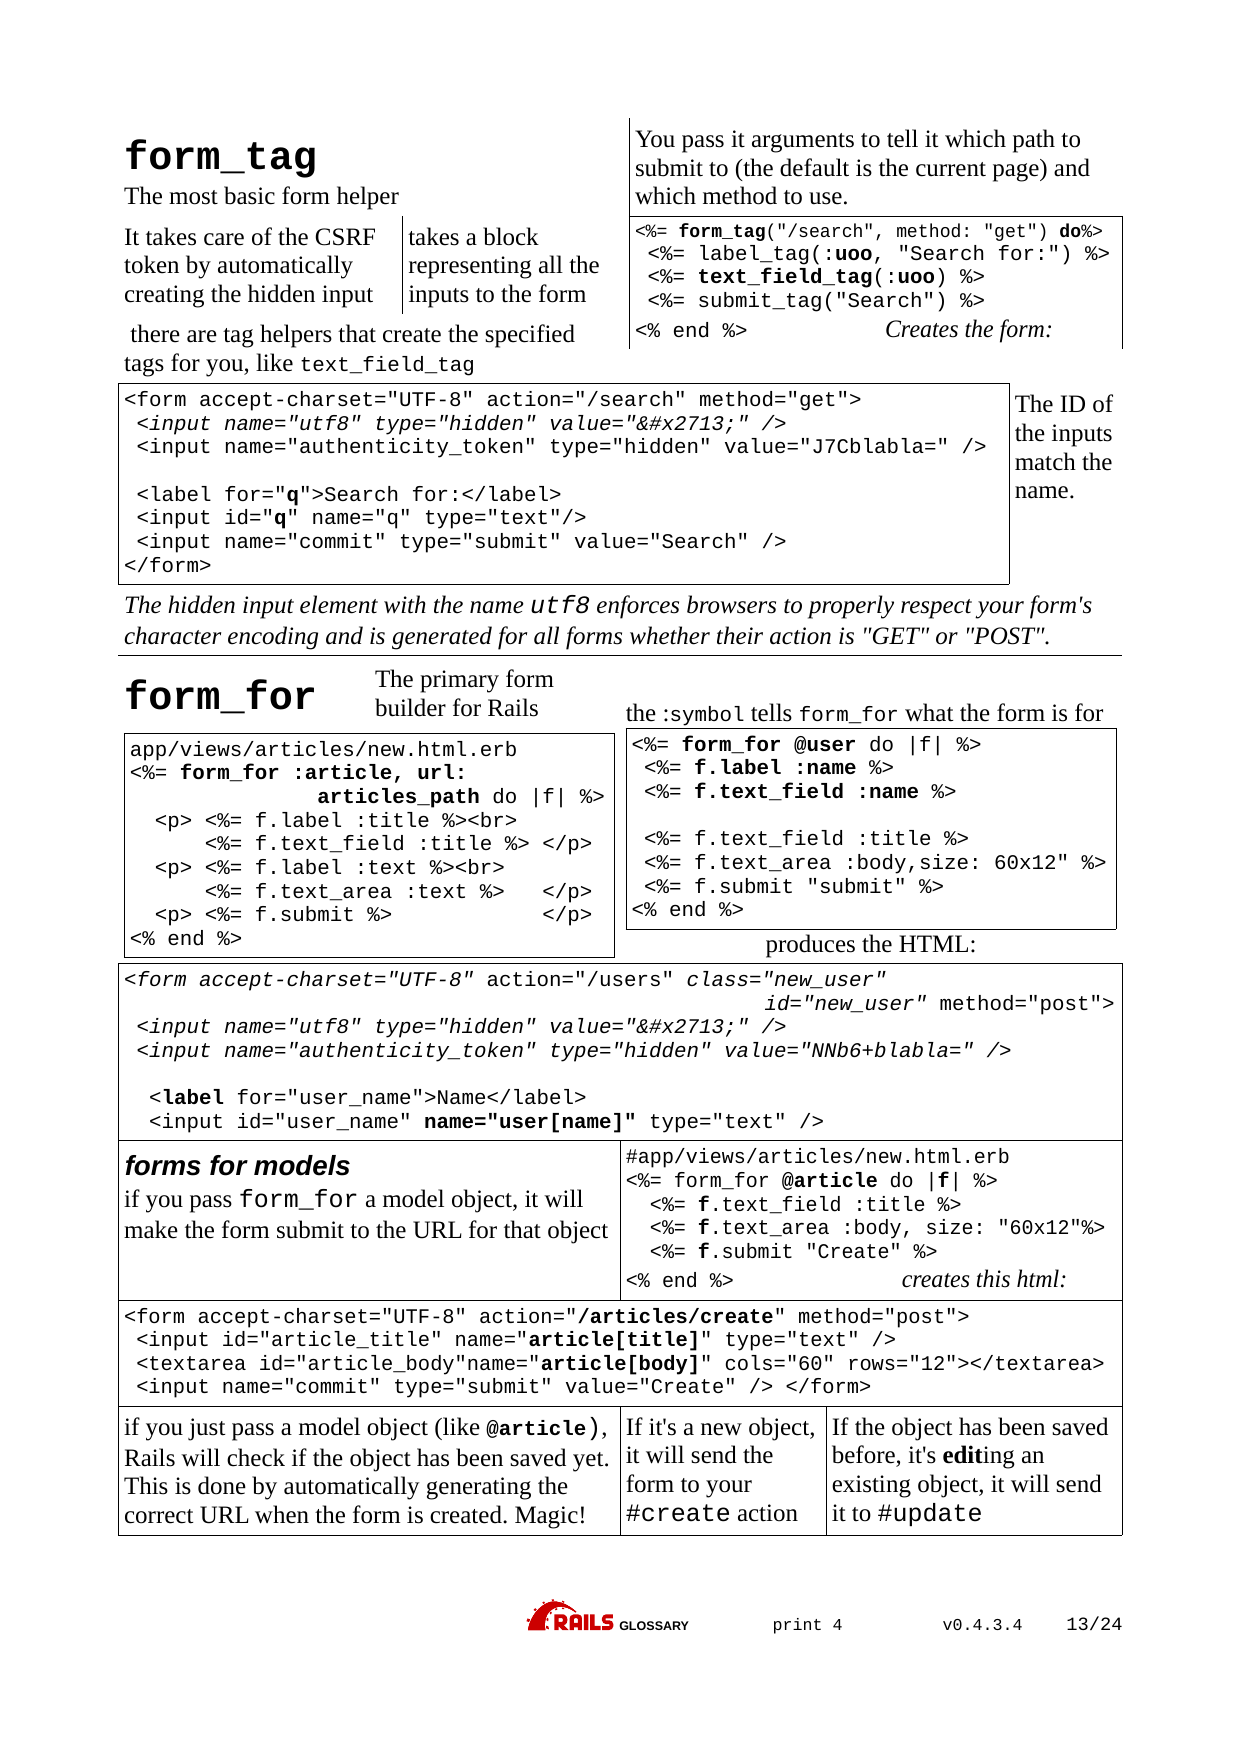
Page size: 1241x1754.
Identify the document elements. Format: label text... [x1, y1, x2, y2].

table_cell If the object has been saved before, it's editing an existing object, it will send it to #update [827, 1407, 1122, 1534]
table_cell If it's a new object, it will send the form to your #create action [621, 1407, 826, 1534]
table_cell <form accept-charset="UTF-8" action="/users" class="new_user" id="new_user" method="post"> <input name="utf8" type="hidden" value="&#x2713;" /> <input name="authenticity_token" type="hidden" value="NNb6+blabla=" /> <label for="user_name">Name</label> <input id="user_name" name="user[name]" type="text" /> [119, 964, 1122, 1140]
table_cell The hidden input element with the name utf8 enforces browsers to properly respect your form's character encoding and is generated for all forms whether their action is "GET" or "POST". [118, 584, 1122, 655]
table_cell there are tag helpers that create the specified tags for you, like text_field_tag [118, 314, 611, 383]
table_cell <form accept-charset="UTF-8" action="/articles/create" method="post"> <input id="article_title" name="article[title]" type="text" /> <textarea id="article_body"name="article[body]" cols="60" rows="12"></textarea> <input name="commit" type="submit" value="Create" /> </form> [119, 1301, 1122, 1406]
table_header forms for models if you pass form_for a model object, it will make the form submit to the URL for that object [119, 1141, 620, 1300]
table_header #app/views/articles/new.html.erb <%= form_for @article do |f| %> <%= f.text_field :title %> <%= f.text_area :body, size: "60x12"%> <%= f.submit "Create" %> <% end %> creates this html: [621, 1141, 1122, 1300]
table_cell You pass it arguments to tell it which path to submit to (the default is the current page) and which method to use. [630, 118, 1122, 216]
table_cell The primary form builder for Rails [369, 656, 620, 727]
table_cell <%= form_tag("/search", method: "get") do%> <%= label_tag(:uoo, "Search for:") %> <%= text_field_tag(:uoo) %> <%= submit_tag("Search") %> <% end %> Creates the form: [630, 217, 1122, 349]
table_header app/views/articles/new.html.erb <%= form_for :article, url: articles_path do |f| %> <p> <%= f.label :title %><br> <%= f.text_field :title %> </p> <p> <%= f.label :text %><br> <%= f.text_area :text %> </p> <p> <%= f.submit %> </p> <% end %> [125, 734, 614, 957]
table_cell the :symbol tells form_for what the form is for produces the HTML: [620, 656, 1122, 963]
table_header The ID of the inputs match the name. [1010, 383, 1122, 584]
table_cell [118, 727, 620, 963]
table_header form_tag The most basic form helper [118, 118, 611, 216]
table_cell takes a block representing all the inputs to the form [403, 216, 611, 313]
table_cell form_for [118, 656, 369, 727]
table_cell if you just pass a model object (like @article), Rails will check if the object has been saved yet. This is done by automatically generating the correct URL when the form is created. Magic! [119, 1407, 620, 1534]
table_cell It takes care of the CSRF token by automatically creating the hidden input [118, 216, 402, 313]
table_header <form accept-charset="UTF-8" action="/search" method="get"> <input name="utf8" type="hidden" value="&#x2713;" /> <input name="authenticity_token" type="hidden" value="J7Cblabla=" /> <label for="q">Search for:</label> <input id="q" name="q" type="text"/> <input name="commit" type="submit" value="Search" /> </form> [119, 384, 1009, 584]
table_header <%= form_for @user do |f| %> <%= f.label :name %> <%= f.text_field :name %> <%= f.text_field :title %> <%= f.text_area :body,size: 60x12" %> <%= f.submit "submit" %> <% end %> [627, 729, 1116, 929]
